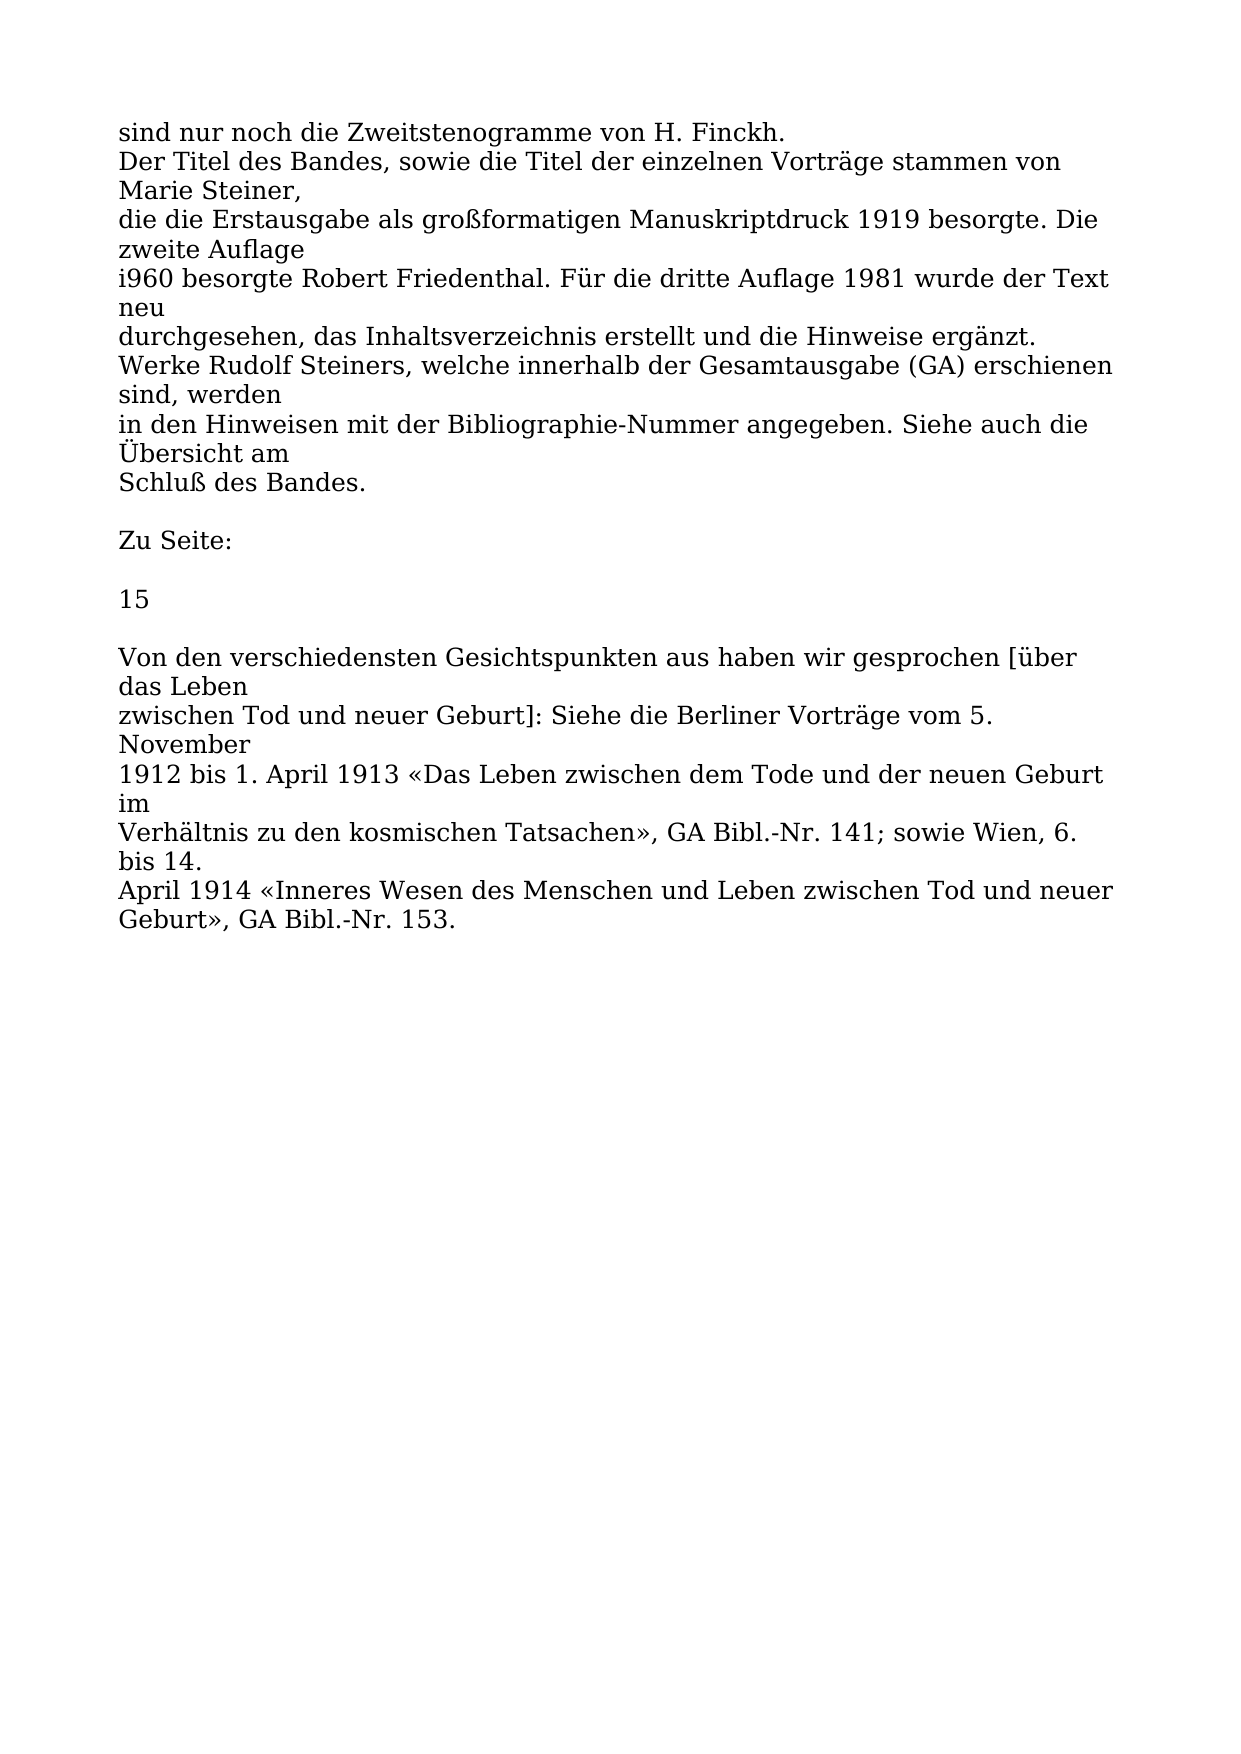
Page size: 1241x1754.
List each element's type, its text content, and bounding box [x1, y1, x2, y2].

text in den Hinweisen mit der Bibliographie-Nummer angegeben. Siehe auch die Übersicht am [118, 410, 1122, 468]
text Von den verschiedensten Gesichtspunkten aus haben wir gesprochen [über das Leben [118, 643, 1122, 701]
text Verhältnis zu den kosmischen Tatsachen», GA Bibl.-Nr. 141; sowie Wien, 6. bis 14. [118, 818, 1122, 876]
text zwischen Tod und neuer Geburt]: Siehe die Berliner Vorträge vom 5. November [118, 701, 1122, 760]
text Der Titel des Bandes, sowie die Titel der einzelnen Vorträge stammen von Marie Steiner, [118, 147, 1122, 206]
text Werke Rudolf Steiners, welche innerhalb der Gesamtausgabe (GA) erschienen sind, werden [118, 351, 1122, 410]
text 15 [118, 585, 1122, 614]
text Schluß des Bandes. [118, 468, 1122, 497]
text Geburt», GA Bibl.-Nr. 153. [118, 906, 1122, 935]
text sind nur noch die Zweitstenogramme von H. Finckh. [118, 118, 1122, 147]
text 1912 bis 1. April 1913 «Das Leben zwischen dem Tode und der neuen Geburt im [118, 760, 1122, 818]
text April 1914 «Inneres Wesen des Menschen und Leben zwischen Tod und neuer [118, 876, 1122, 906]
text durchgesehen, das Inhaltsverzeichnis erstellt und die Hinweise ergänzt. [118, 322, 1122, 351]
text i960 besorgte Robert Friedenthal. Für die dritte Auflage 1981 wurde der Text neu [118, 264, 1122, 322]
text die die Erstausgabe als großformatigen Manuskriptdruck 1919 besorgte. Die zweite Auflage [118, 206, 1122, 264]
text Zu Seite: [118, 526, 1122, 556]
